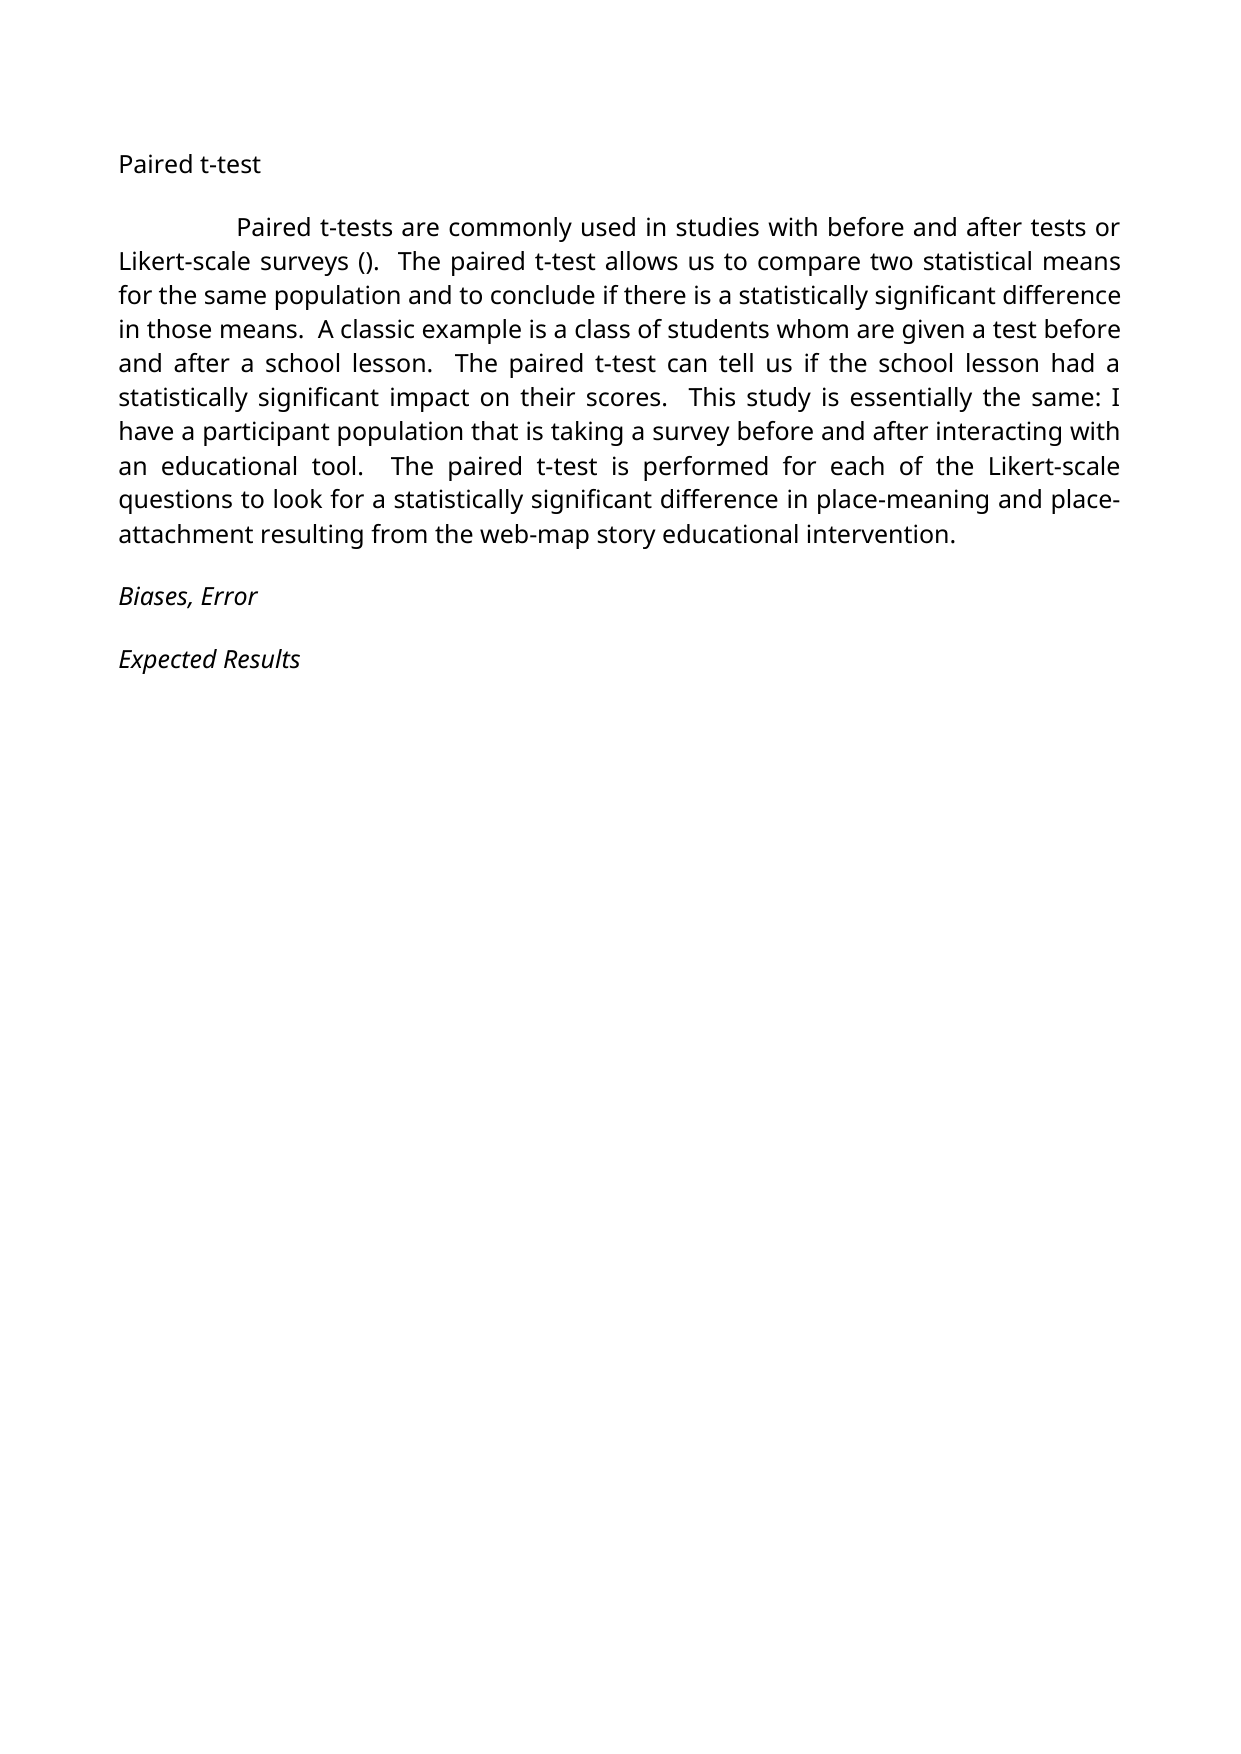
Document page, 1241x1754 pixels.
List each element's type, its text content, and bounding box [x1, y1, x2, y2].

text Expected Results [118, 642, 1122, 676]
text Paired t-test [118, 147, 1122, 181]
text Paired t-tests are commonly used in studies with before and after tests or Likert-scale surveys (). The paired t-test allows us to compare two statistical means for the same population and to conclude if there is a statistically significant difference in those means. A classic example is a class of students whom are given a test before and after a school lesson. The paired t-test can tell us if the school lesson had a statistically significant impact on their scores. This study is essentially the same: I have a participant population that is taking a survey before and after interacting with an educational tool. The paired t-test is performed for each of the Likert-scale questions to look for a statistically significant difference in place-meaning and place-attachment resulting from the web-map story educational intervention. [118, 210, 1122, 550]
text Biases, Error [118, 579, 1122, 613]
